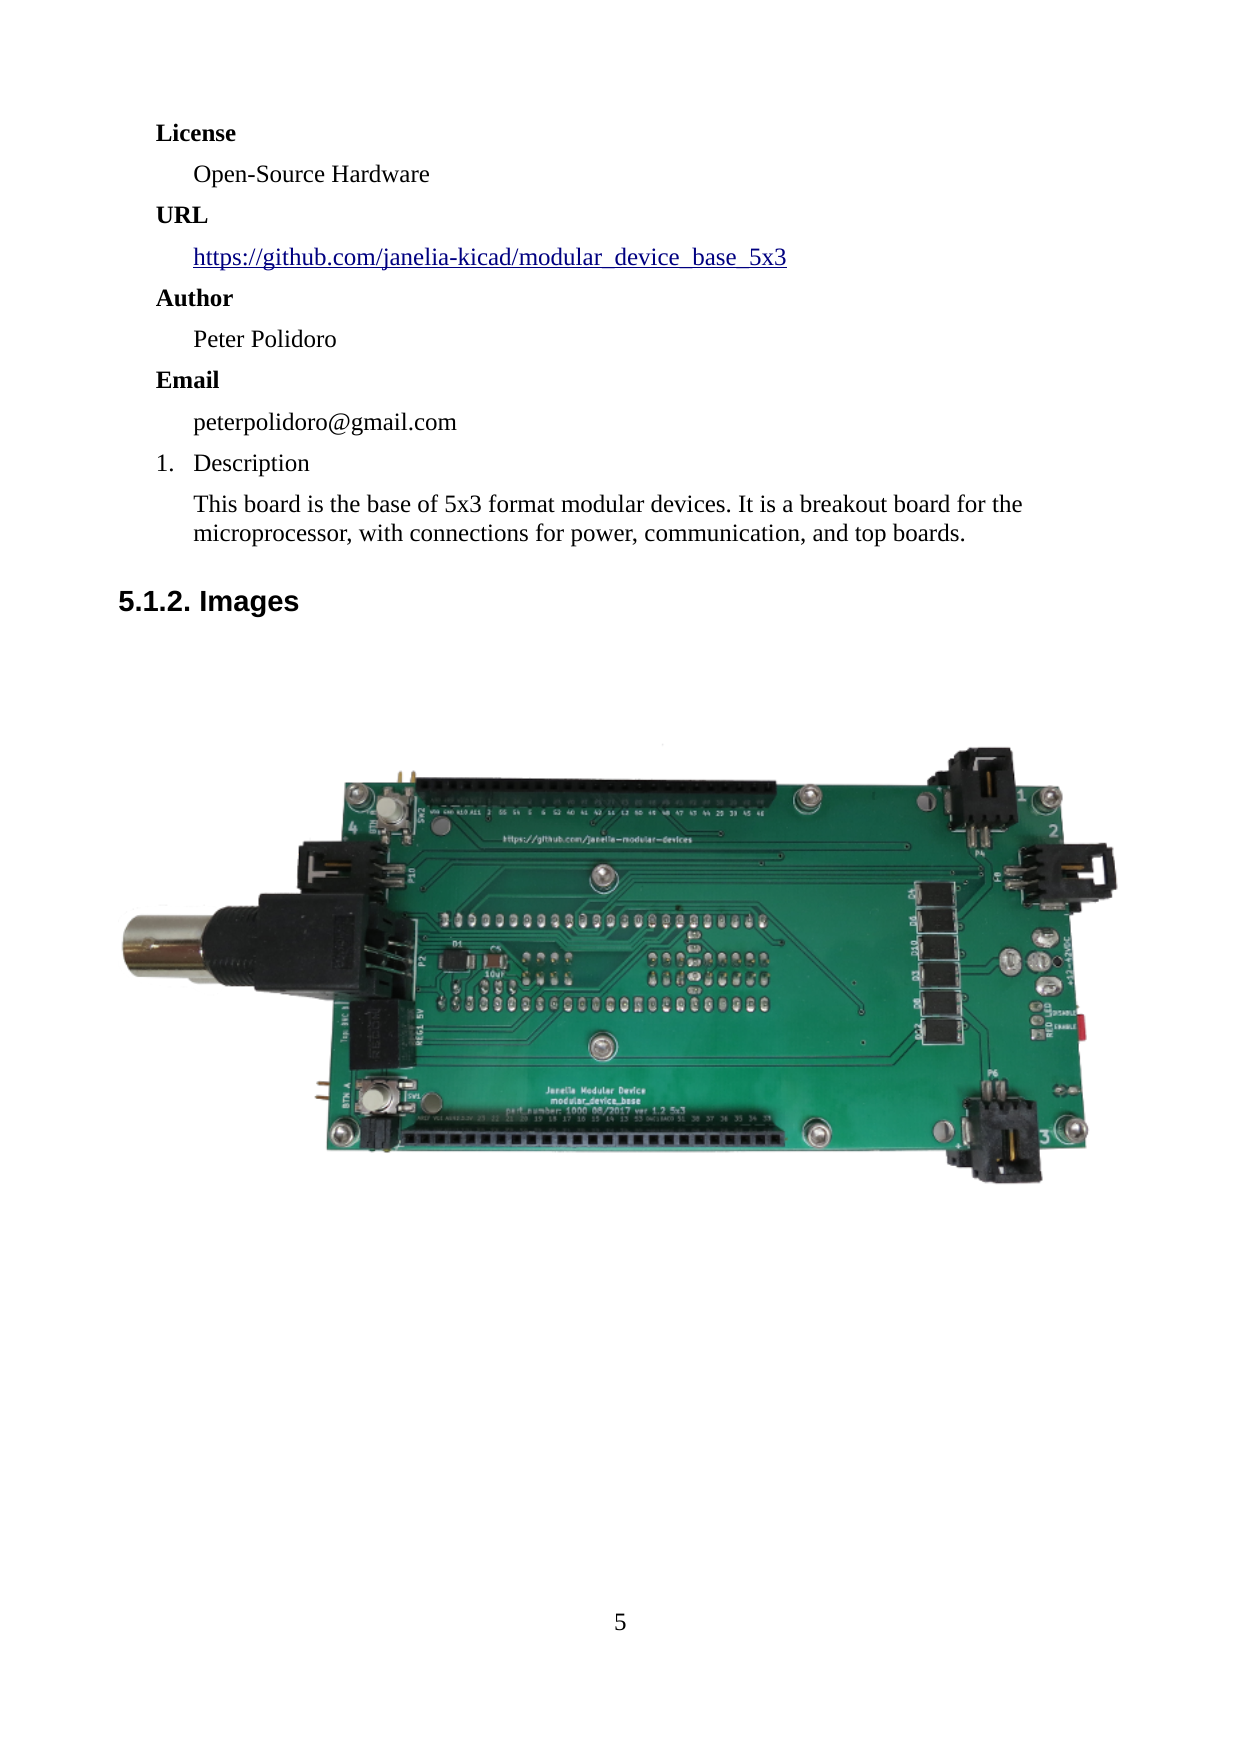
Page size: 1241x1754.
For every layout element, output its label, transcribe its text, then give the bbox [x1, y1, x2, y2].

list Email [118, 366, 1122, 394]
list Open-Source Hardware [118, 159, 1122, 188]
subtitle Images [118, 584, 1122, 618]
list Peter Polidoro [118, 324, 1122, 353]
list License [118, 118, 1122, 147]
list peterpolidoro@gmail.com [118, 407, 1122, 436]
list Author [118, 283, 1122, 312]
list This board is the base of 5x3 format modular devices. It is a breakout board for the microprocessor, with connections for power, communication, and top boards. [156, 489, 1122, 547]
list https://github.com/janelia-kicad/modular_device_base_5x3 [118, 242, 1122, 271]
list Description [156, 448, 1122, 477]
list URL [118, 201, 1122, 229]
